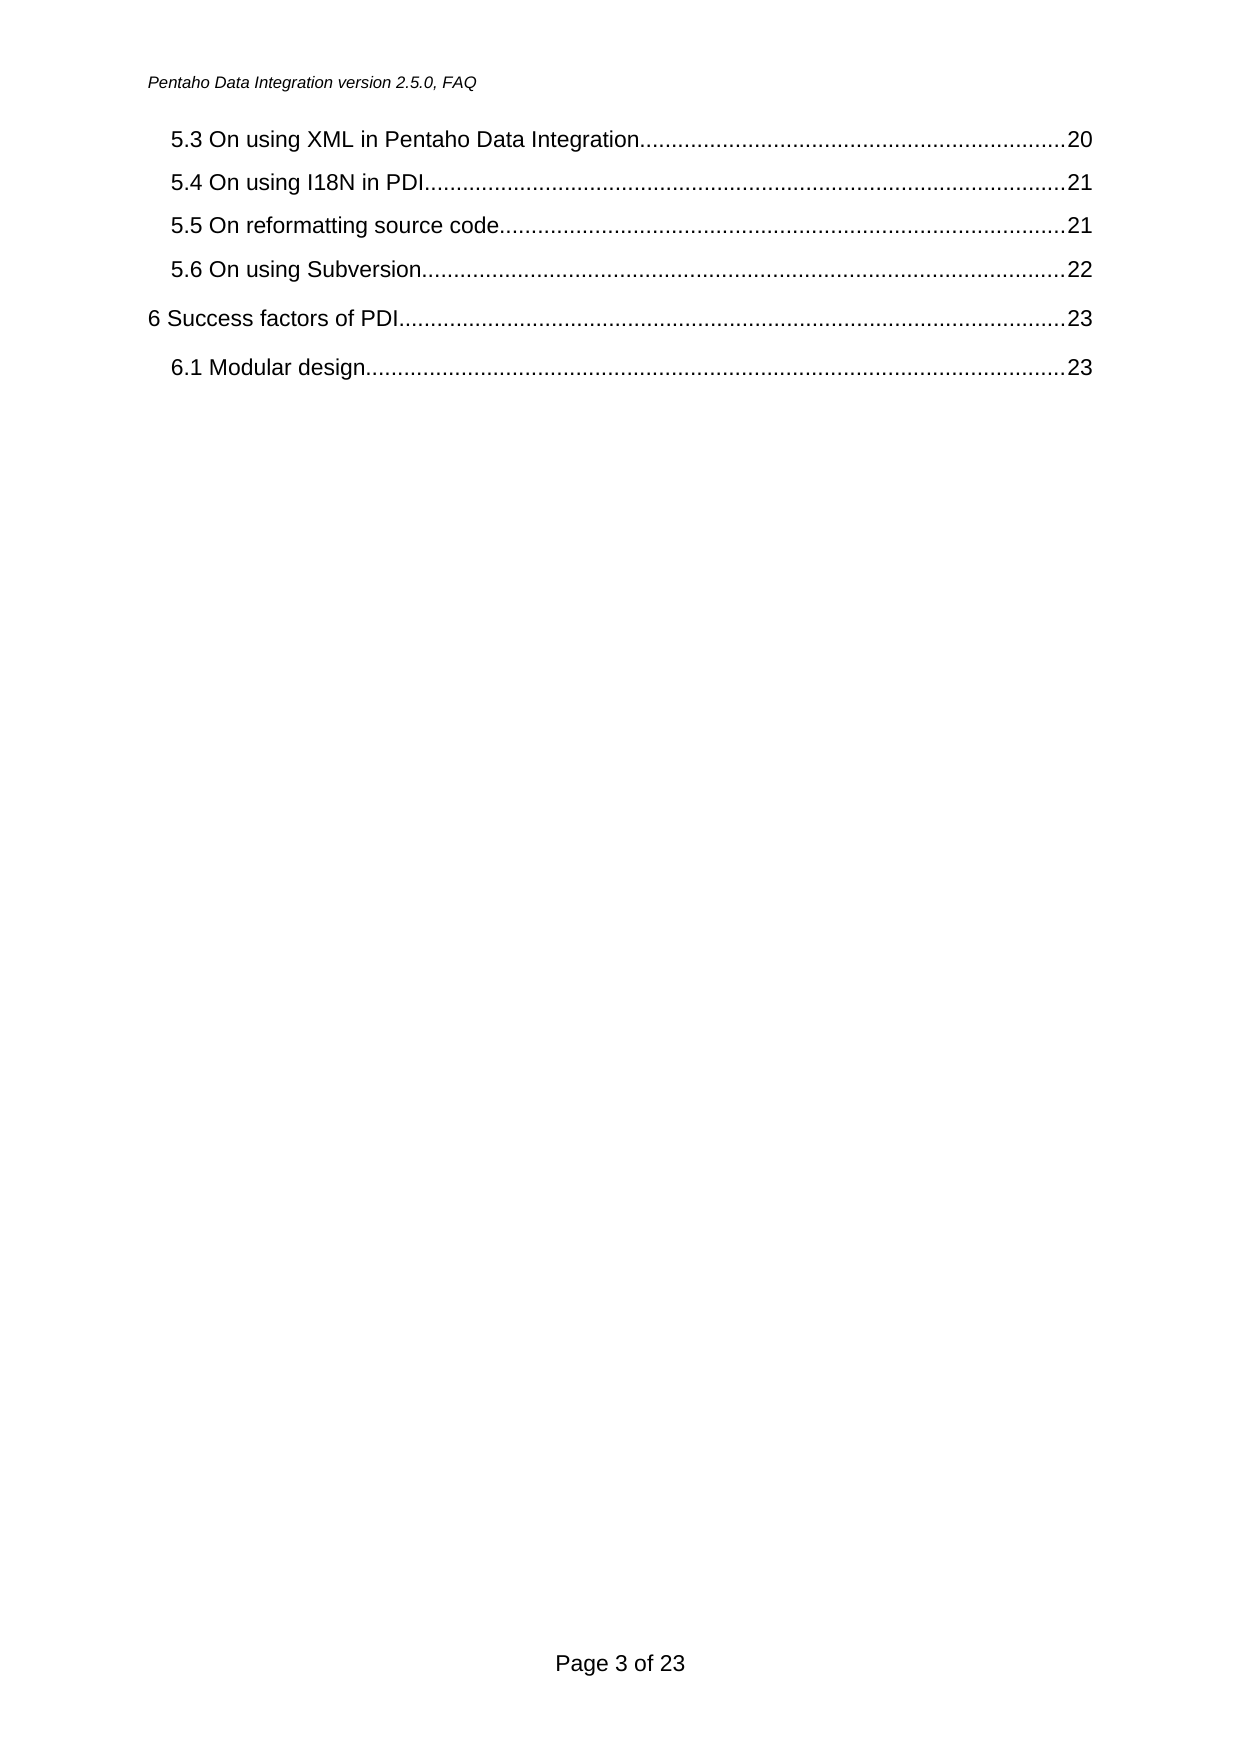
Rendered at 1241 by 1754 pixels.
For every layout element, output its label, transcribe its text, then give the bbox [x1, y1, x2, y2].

text 5.6 On using Subversion 22 [171, 257, 1092, 282]
text 6 Success factors of PDI 23 [148, 306, 1092, 331]
text 5.4 On using I18N in PDI 21 [171, 170, 1092, 196]
text 5.3 On using XML in Pentaho Data Integration 20 [171, 127, 1092, 152]
text 6.1 Modular design 23 [171, 355, 1092, 381]
text 5.5 On reformatting source code 21 [171, 213, 1092, 239]
